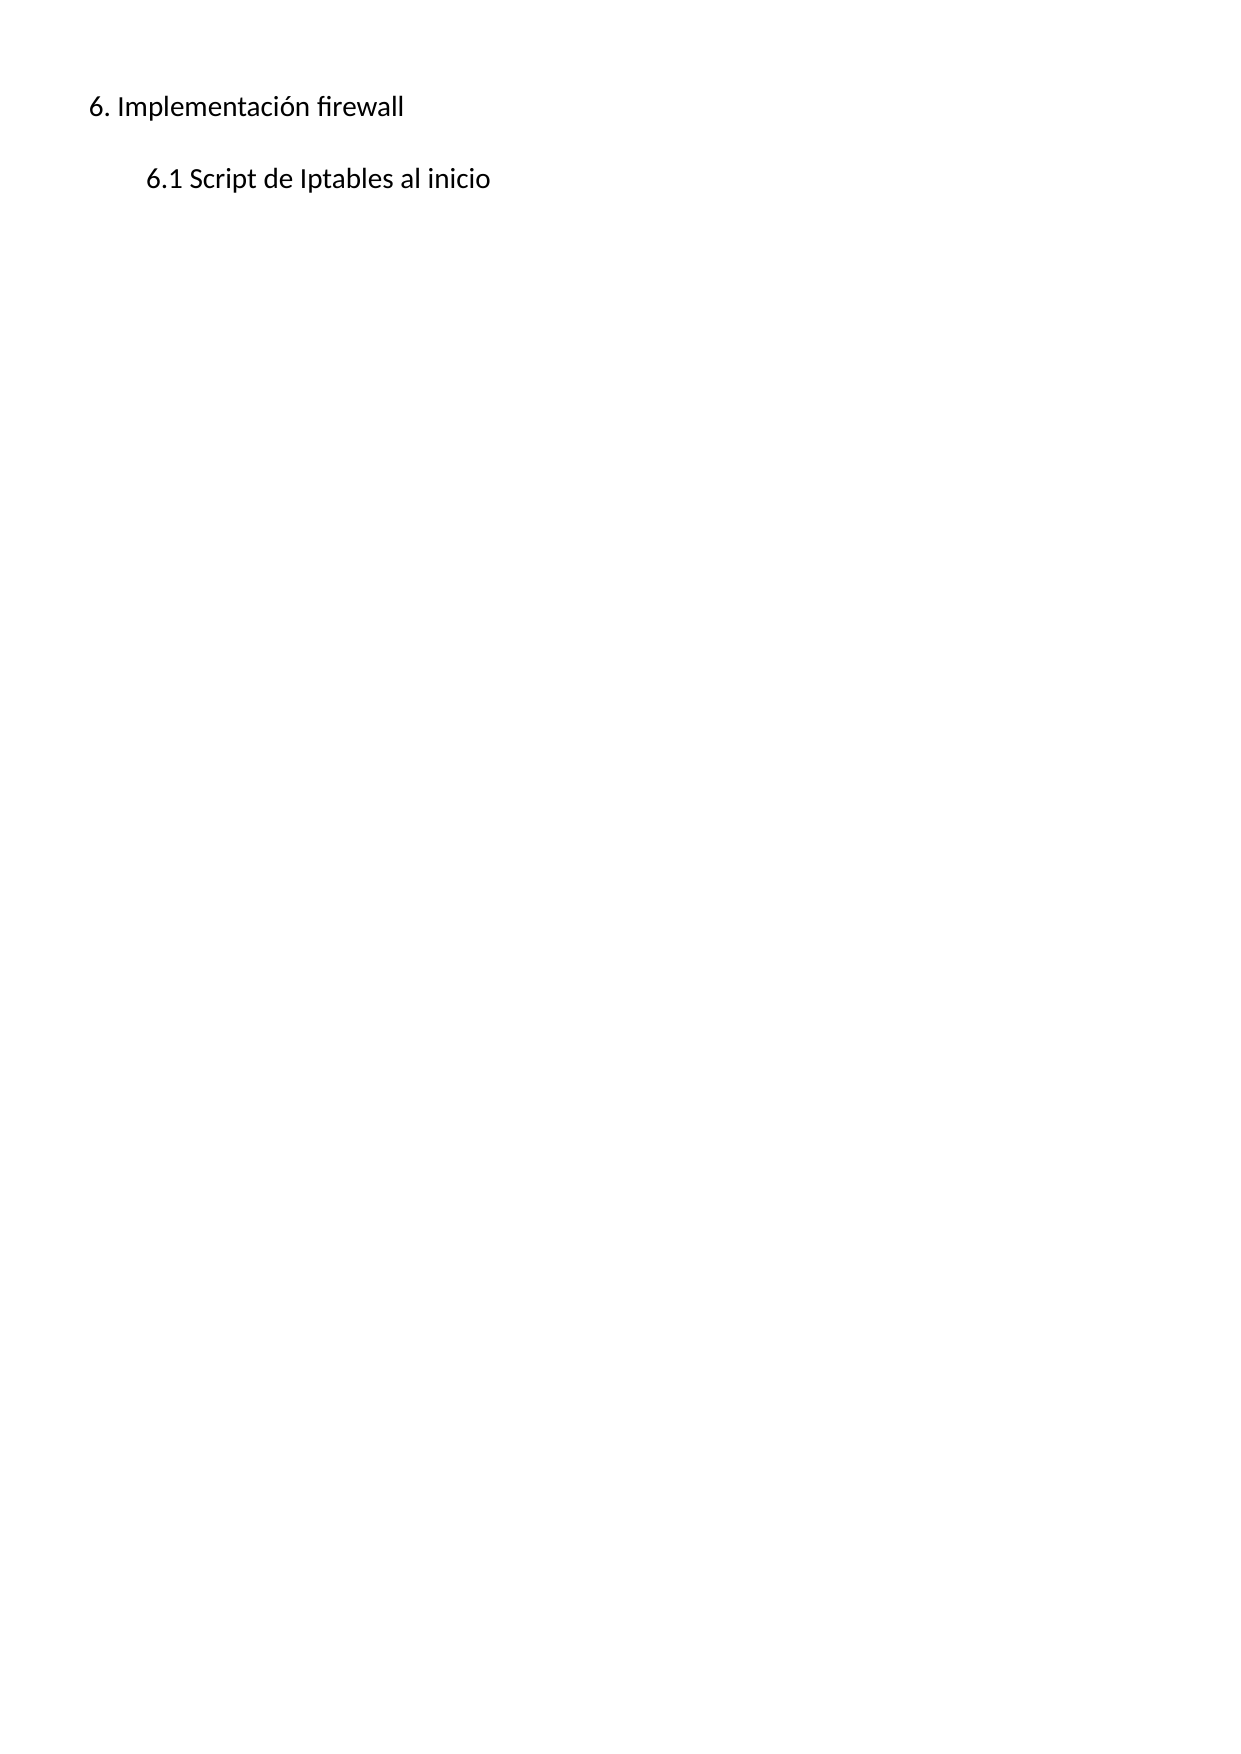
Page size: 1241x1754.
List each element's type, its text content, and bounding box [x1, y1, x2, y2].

text 6.1 Script de Iptables al inicio [146, 160, 1152, 195]
list 6. Implementación firewall [88, 88, 1152, 124]
